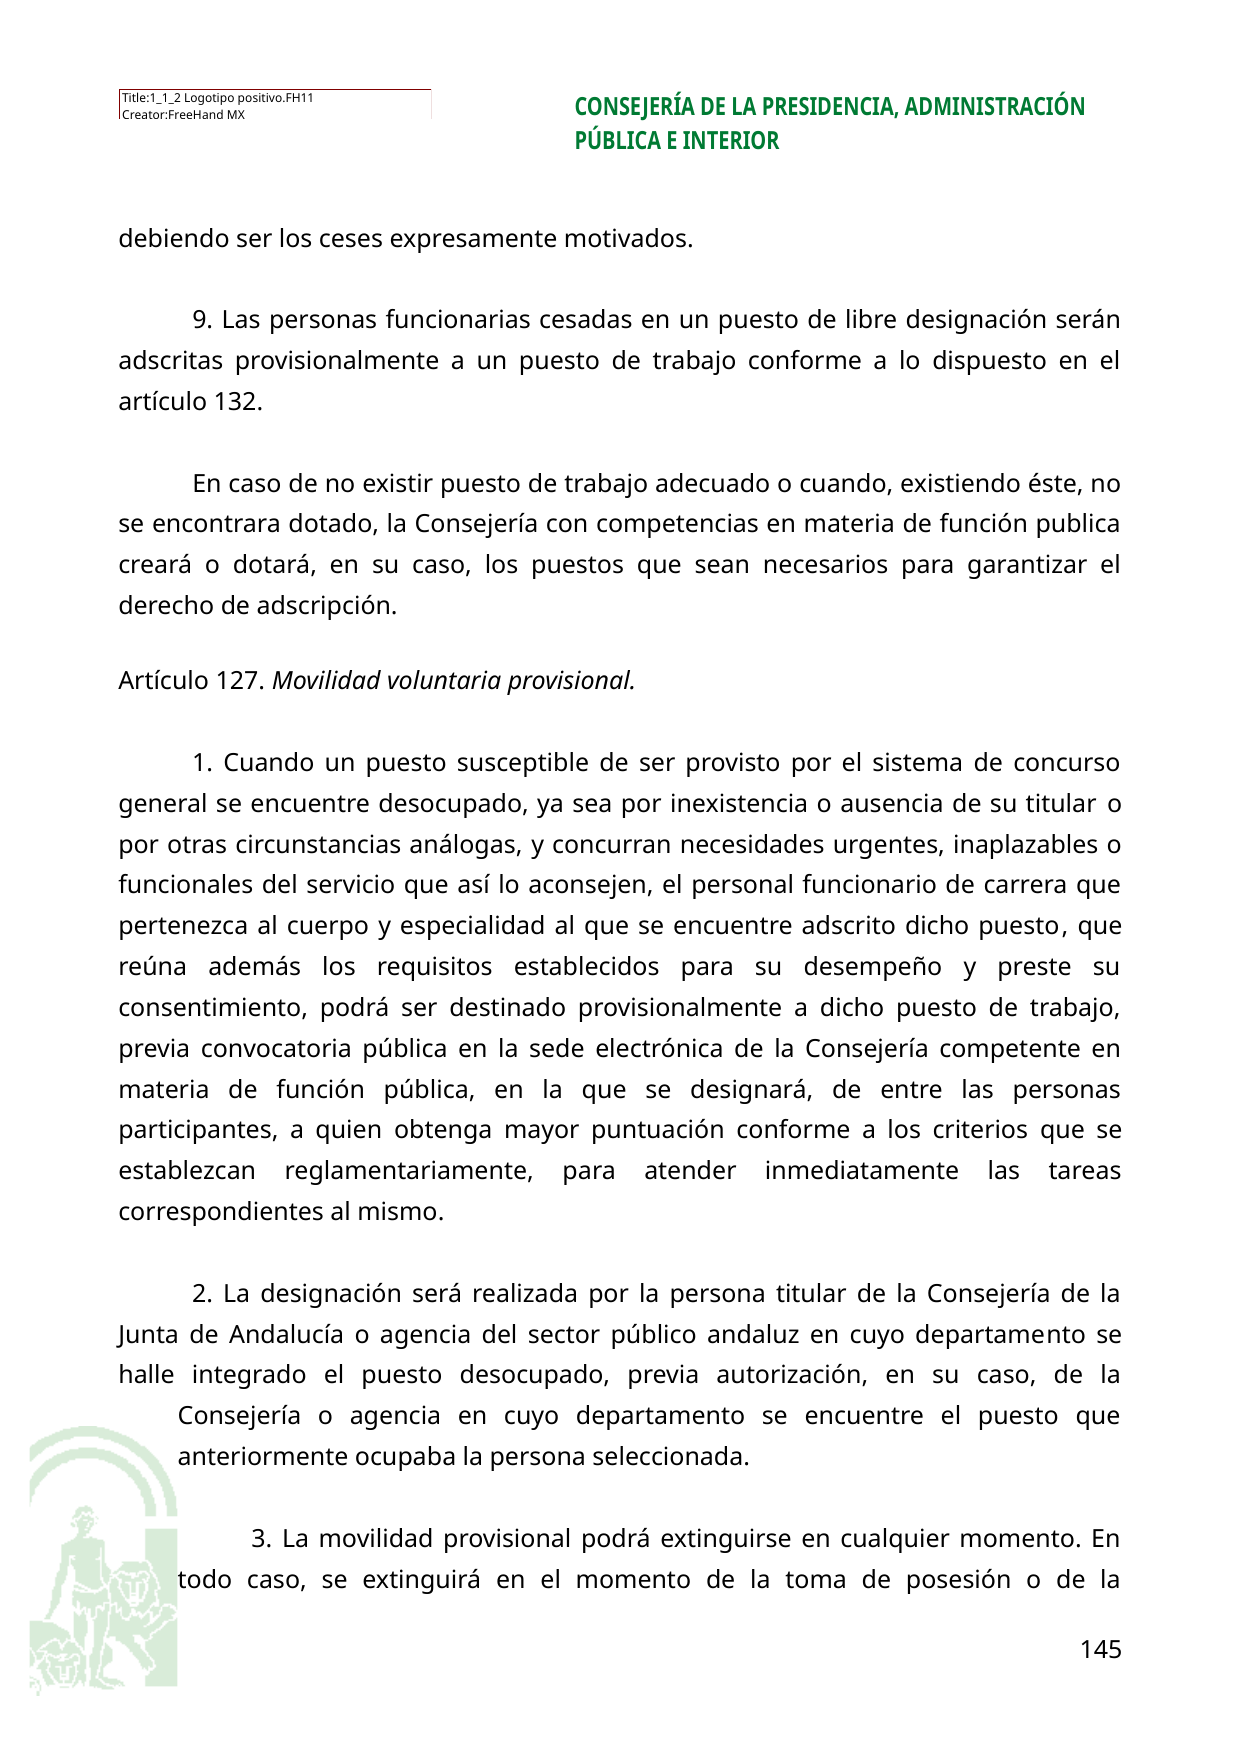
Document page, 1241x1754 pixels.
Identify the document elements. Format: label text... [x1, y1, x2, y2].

text 2. La designación será realizada por la persona titular de la Consejería de la Junta de Andalucía o agencia del sector público andaluz en cuyo departamento se halle integrado el puesto desocupado, previa autorización, en su caso, de la Consejería o agencia en cuyo departamento se encuentre el puesto que anteriormente ocupaba la persona seleccionada. [118, 1276, 1122, 1473]
text debiendo ser los ceses expresamente motivados. [118, 220, 1122, 254]
text Artículo 127. Movilidad voluntaria provisional. [118, 663, 1122, 697]
picture [29, 1426, 178, 1696]
text 9. Las personas funcionarias cesadas en un puesto de libre designación serán adscritas provisionalmente a un puesto de trabajo conforme a lo dispuesto en el artículo 132. [118, 302, 1122, 418]
text 1. Cuando un puesto susceptible de ser provisto por el sistema de concurso general se encuentre desocupado, ya sea por inexistencia o ausencia de su titular o por otras circunstancias análogas, y concurran necesidades urgentes, inaplazables o funcionales del servicio que así lo aconsejen, el personal funcionario de carrera que pertenezca al cuerpo y especialidad al que se encuentre adscrito dicho puesto, que reúna además los requisitos establecidos para su desempeño y preste su consentimiento, podrá ser destinado provisionalmente a dicho puesto de trabajo, previa convocatoria pública en la sede electrónica de la Consejería competente en materia de función pública, en la que se designará, de entre las personas participantes, a quien obtenga mayor puntuación conforme a los criterios que se establezcan reglamentariamente, para atender inmediatamente las tareas correspondientes al mismo. [118, 745, 1122, 1228]
text 3. La movilidad provisional podrá extinguirse en cualquier momento. En todo caso, se extinguirá en el momento de la toma de posesión o de la [178, 1521, 1122, 1595]
text En caso de no existir puesto de trabajo adecuado o cuando, existiendo éste, no se encontrara dotado, la Consejería con competencias en materia de función publica creará o dotará, en su caso, los puestos que sean necesarios para garantizar el derecho de adscripción. [118, 465, 1122, 622]
